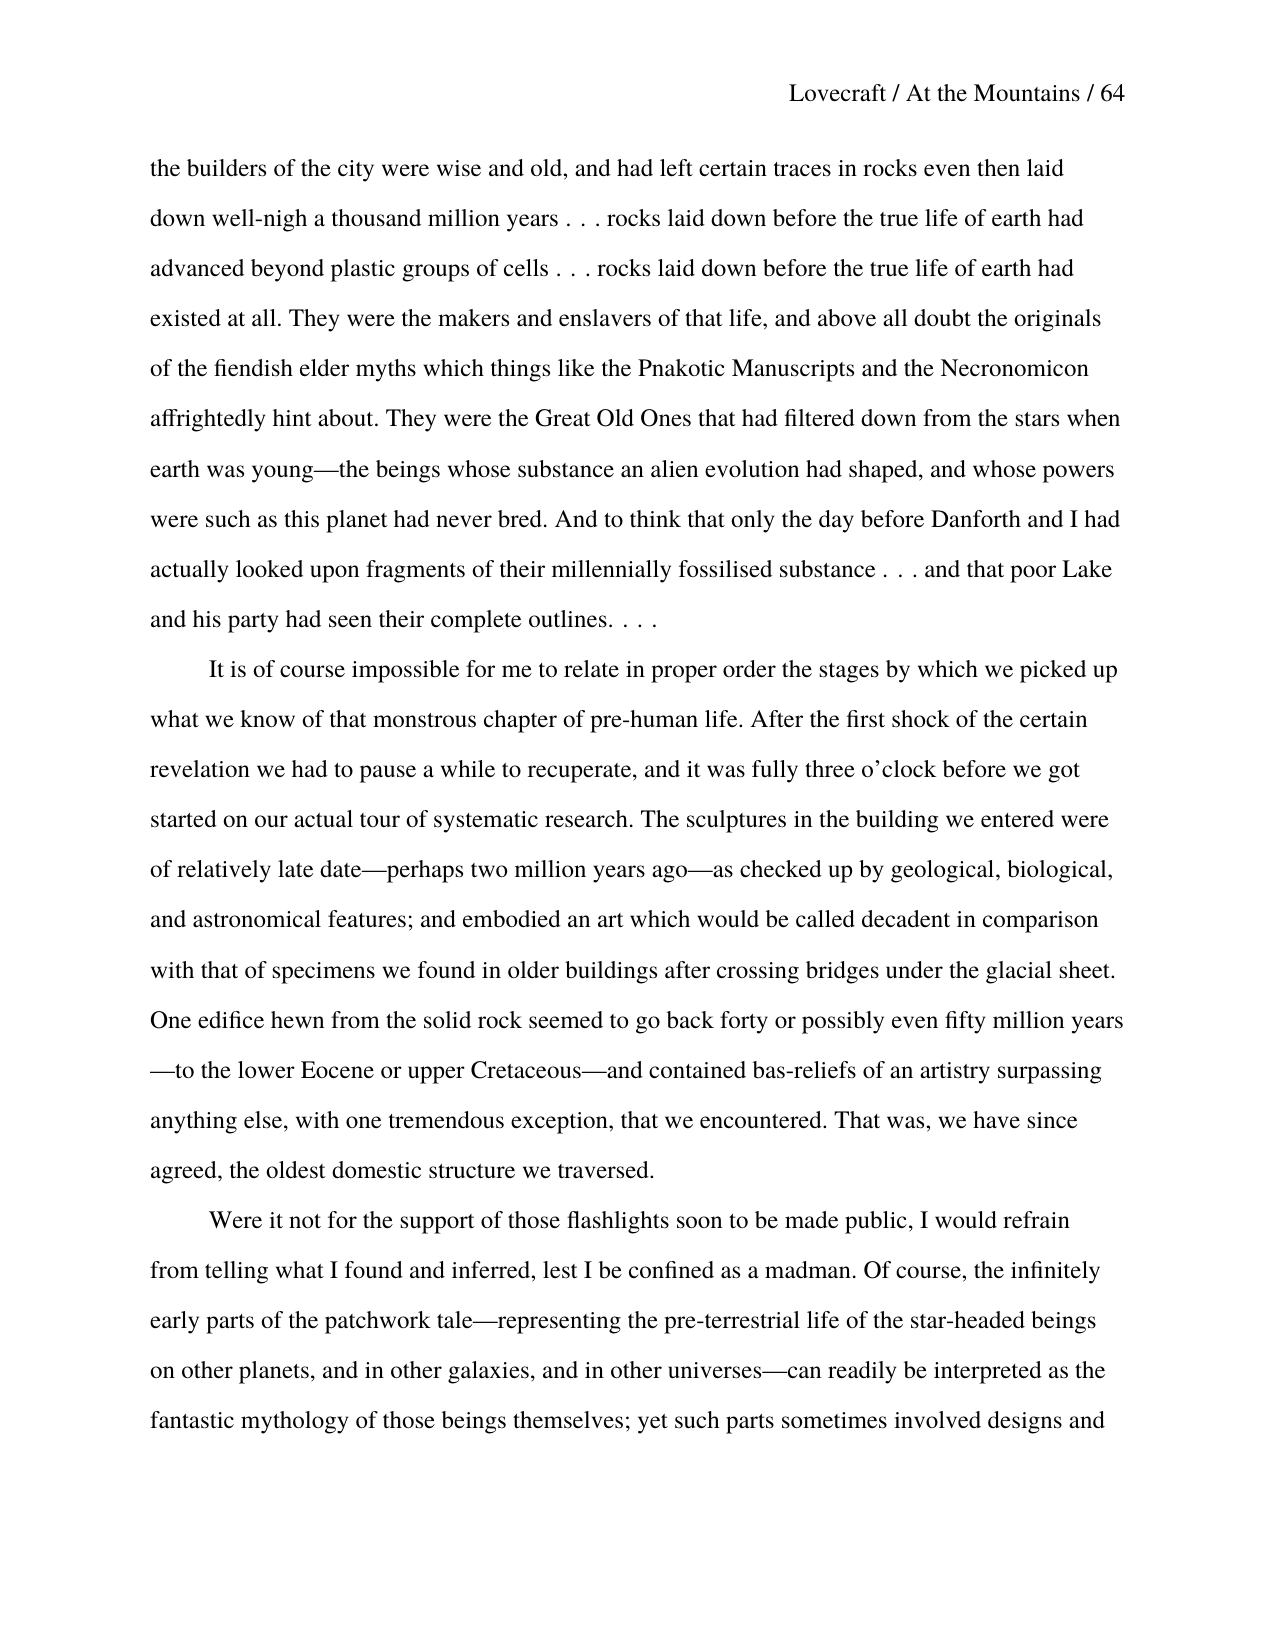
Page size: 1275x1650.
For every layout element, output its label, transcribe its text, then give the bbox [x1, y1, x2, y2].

text Were it not for the support of those flashlights soon to be made public, I would refrain from telling what I found and inferred, lest I be confined as a madman. Of course, the infinitely early parts of the patchwork tale—representing the pre-terrestrial life of the star-headed beings on other planets, and in other galaxies, and in other universes—can readily be interpreted as the fantastic mythology of those beings themselves; yet such parts sometimes involved designs and [150, 1202, 1125, 1436]
text the builders of the city were wise and old, and had left certain traces in rocks even then laid down well-nigh a thousand million years . . . rocks laid down before the true life of earth had advanced beyond plastic groups of cells . . . rocks laid down before the true life of earth had existed at all. They were the makers and enslavers of that life, and above all doubt the originals of the fiendish elder myths which things like the Pnakotic Manuscripts and the Necronomicon affrightedly hint about. They were the Great Old Ones that had filtered down from the stars when earth was young—the beings whose substance an alien evolution had shaped, and whose powers were such as this planet had never bred. And to think that only the day before Danforth and I had actually looked upon fragments of their millennially fossilised substance . . . and that poor Lake and his party had seen their complete outlines. . . . [150, 150, 1125, 634]
text It is of course impossible for me to relate in proper order the stages by which we picked up what we know of that monstrous chapter of pre-human life. After the first shock of the certain revelation we had to pause a while to recuperate, and it was fully three o’clock before we got started on our actual tour of systematic research. The sculptures in the building we entered were of relatively late date—perhaps two million years ago—as checked up by geological, biological, and astronomical features; and embodied an art which would be called decadent in comparison with that of specimens we found in older buildings after crossing bridges under the glacial sheet. One edifice hewn from the solid rock seemed to go back forty or possibly even fifty million years—to the lower Eocene or upper Cretaceous—and contained bas-reliefs of an artistry surpassing anything else, with one tremendous exception, that we encountered. That was, we have since agreed, the oldest domestic structure we traversed. [150, 651, 1125, 1186]
